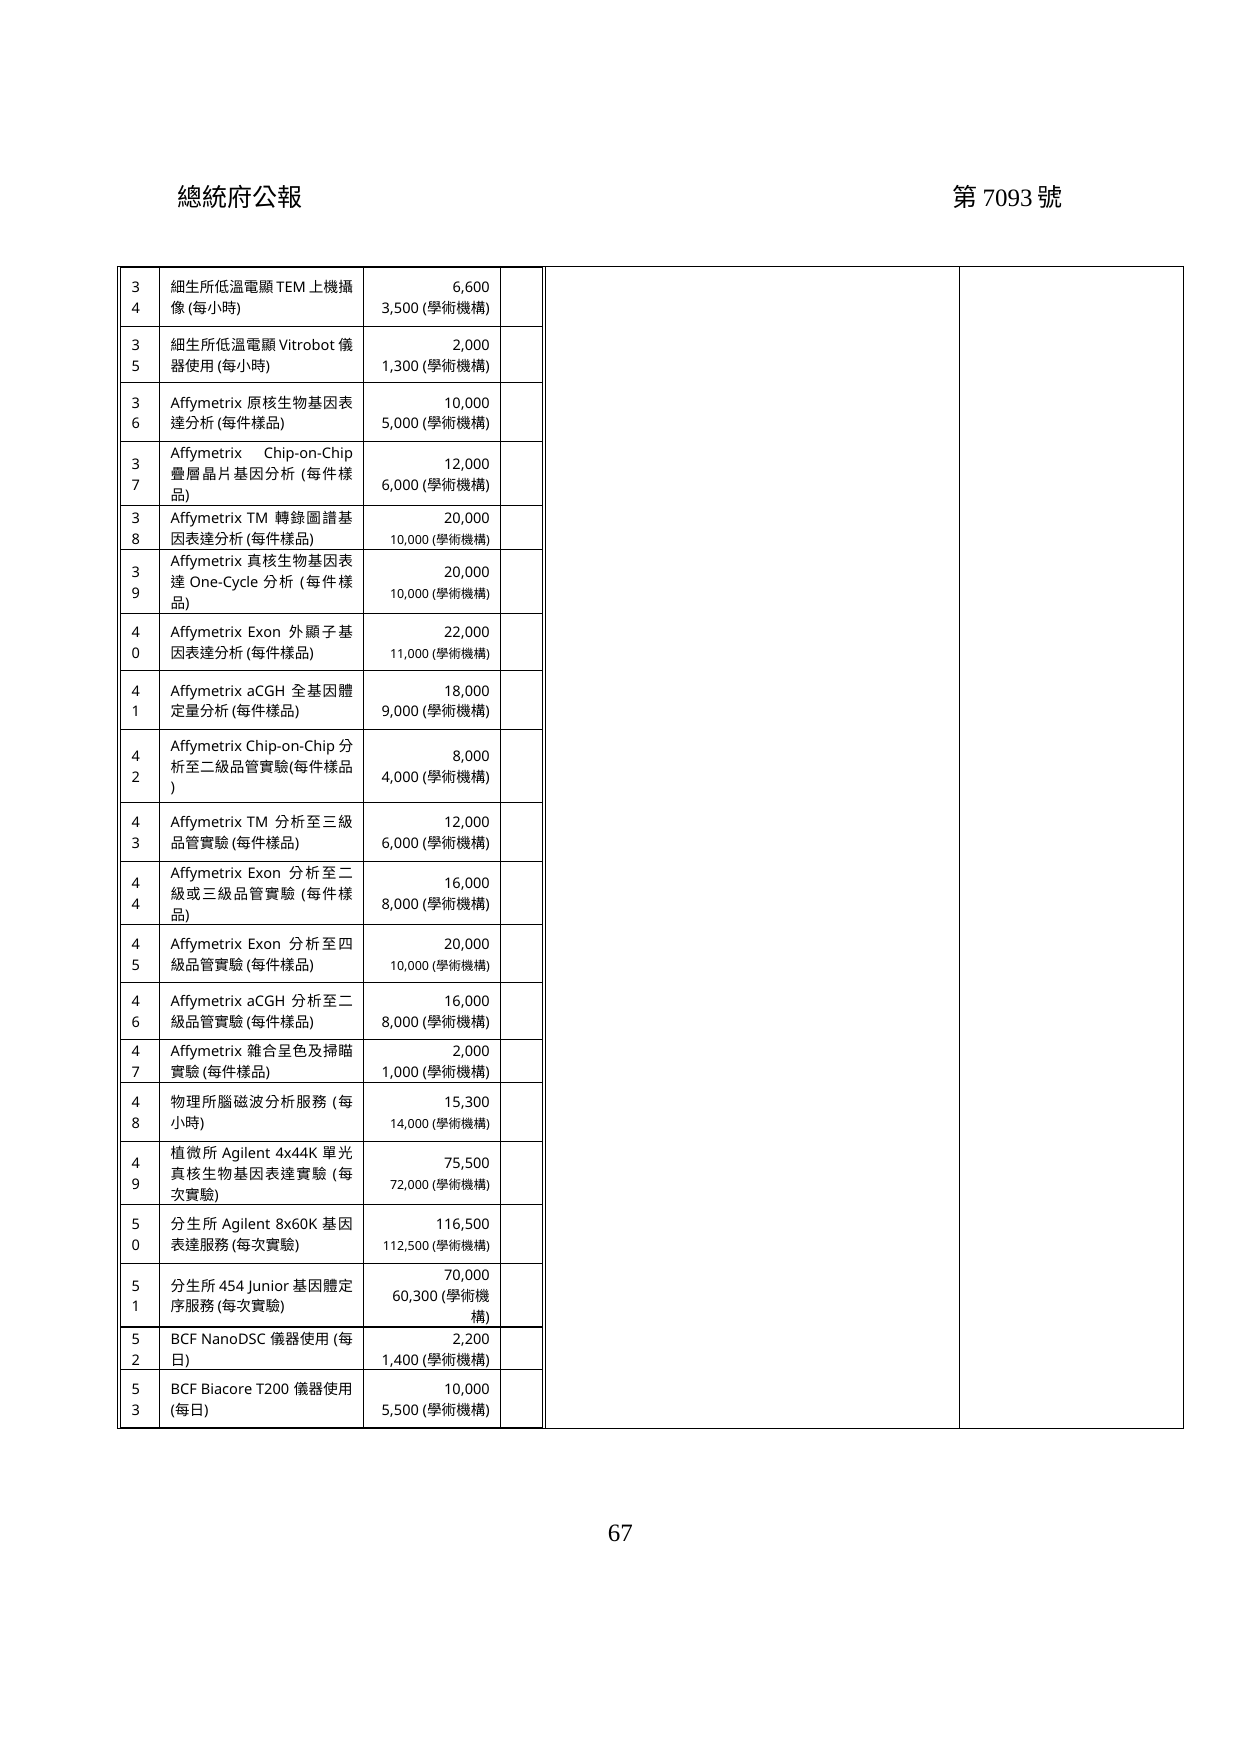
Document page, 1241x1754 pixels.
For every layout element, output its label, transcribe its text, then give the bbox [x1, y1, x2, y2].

table_cell Affymetrix 真核生物基因表達One-Cycle分析 (每件樣品) [160, 550, 363, 613]
table_cell 16,000 8,000 (學術機構) [364, 983, 500, 1039]
table_cell 10,000 5,000 (學術機構) [364, 383, 500, 441]
table_cell [501, 1040, 542, 1082]
table_cell Affymetrix Chip-on-Chip 疊層晶片基因分析 (每件樣品) [160, 442, 363, 505]
table_cell [501, 803, 542, 861]
table_cell 75,500 72,000 (學術機構) [364, 1142, 500, 1204]
table_cell [501, 327, 542, 382]
table_cell Affymetrix 雜合呈色及掃瞄實驗 (每件樣品) [160, 1040, 363, 1082]
table_cell 18,000 9,000 (學術機構) [364, 671, 500, 729]
table_cell 10,000 5,500 (學術機構) [364, 1370, 500, 1427]
table_cell BCF Biacore T200 儀器使用 (每日) [160, 1370, 363, 1427]
table_cell 70,000 60,300 (學術機構) [364, 1264, 500, 1326]
table_cell Affymetrix 原核生物基因表達分析 (每件樣品) [160, 383, 363, 441]
table_cell 植微所Agilent 4x44K單光真核生物基因表達實驗 (每次實驗) [160, 1142, 363, 1204]
table_cell 20,000 10,000 (學術機構) [364, 550, 500, 613]
table_cell [501, 671, 542, 729]
table_cell 分生所454 Junior基因體定序服務 (每次實驗) [160, 1264, 363, 1326]
table_cell 細生所低溫電顯TEM上機攝像 (每小時) [160, 268, 363, 326]
table_cell 116,500 112,500 (學術機構) [364, 1205, 500, 1263]
table_cell [501, 442, 542, 505]
table_cell [501, 550, 542, 613]
table_cell BCF NanoDSC 儀器使用 (每日) [160, 1328, 363, 1369]
table_cell 37 [121, 442, 159, 505]
table_cell 6,600 3,500 (學術機構) [364, 268, 500, 326]
table_cell 39 [121, 550, 159, 613]
table_cell [501, 1205, 542, 1263]
table_cell 8,000 4,000 (學術機構) [364, 730, 500, 802]
table_cell [501, 1328, 542, 1369]
table_cell 50 [121, 1205, 159, 1263]
table_cell 38 [121, 506, 159, 549]
table_cell 物理所腦磁波分析服務 (每小時) [160, 1083, 363, 1141]
table_cell Affymetrix TM 分析至三級品管實驗 (每件樣品) [160, 803, 363, 861]
table_cell 52 [121, 1328, 159, 1369]
table_cell 42 [121, 730, 159, 802]
table_cell Affymetrix Exon 外顯子基因表達分析 (每件樣品) [160, 614, 363, 670]
table_cell 15,300 14,000 (學術機構) [364, 1083, 500, 1141]
table_cell 12,000 6,000 (學術機構) [364, 803, 500, 861]
table_cell 51 [121, 1264, 159, 1326]
table_cell [501, 983, 542, 1039]
table_cell 53 [121, 1370, 159, 1427]
table_cell Affymetrix Exon 分析至四級品管實驗 (每件樣品) [160, 925, 363, 982]
table_cell 48 [121, 1083, 159, 1141]
table_cell Affymetrix Chip-on-Chip分析至二級品管實驗(每件樣品) [160, 730, 363, 802]
table_cell 34 [121, 268, 159, 326]
table_cell 45 [121, 925, 159, 982]
table_cell 40 [121, 614, 159, 670]
table_cell 44 [121, 862, 159, 924]
table_cell Affymetrix Exon 分析至二級或三級品管實驗 (每件樣品) [160, 862, 363, 924]
table_cell 細生所低溫電顯Vitrobot儀器使用 (每小時) [160, 327, 363, 382]
table_cell Affymetrix aCGH 分析至二級品管實驗 (每件樣品) [160, 983, 363, 1039]
table_cell [501, 268, 542, 326]
table_cell 2,000 1,000 (學術機構) [364, 1040, 500, 1082]
table_cell 16,000 8,000 (學術機構) [364, 862, 500, 924]
table_cell 47 [121, 1040, 159, 1082]
table_cell 2,200 1,400 (學術機構) [364, 1328, 500, 1369]
table_cell 41 [121, 671, 159, 729]
table_cell Affymetrix aCGH 全基因體定量分析 (每件樣品) [160, 671, 363, 729]
table_cell [501, 1264, 542, 1326]
table_cell 2,000 1,300 (學術機構) [364, 327, 500, 382]
table_cell 43 [121, 803, 159, 861]
table_cell 12,000 6,000 (學術機構) [364, 442, 500, 505]
table_cell 49 [121, 1142, 159, 1204]
table_cell Affymetrix TM 轉錄圖譜基因表達分析 (每件樣品) [160, 506, 363, 549]
table_cell [501, 1083, 542, 1141]
table_cell [501, 383, 542, 441]
table_cell [501, 730, 542, 802]
table_cell [501, 1370, 542, 1427]
table_cell 36 [121, 383, 159, 441]
table_cell 46 [121, 983, 159, 1039]
table_cell [501, 1142, 542, 1204]
table_cell 22,000 11,000 (學術機構) [364, 614, 500, 670]
table_cell 20,000 10,000 (學術機構) [364, 925, 500, 982]
table_cell 分生所Agilent 8x60K基因表達服務 (每次實驗) [160, 1205, 363, 1263]
table_cell [546, 267, 959, 1428]
table_cell [501, 614, 542, 670]
table_cell 35 [121, 327, 159, 382]
table_cell [501, 862, 542, 924]
table_cell [501, 506, 542, 549]
table_cell [960, 267, 1183, 1428]
table_cell [501, 925, 542, 982]
table_cell 20,000 10,000 (學術機構) [364, 506, 500, 549]
